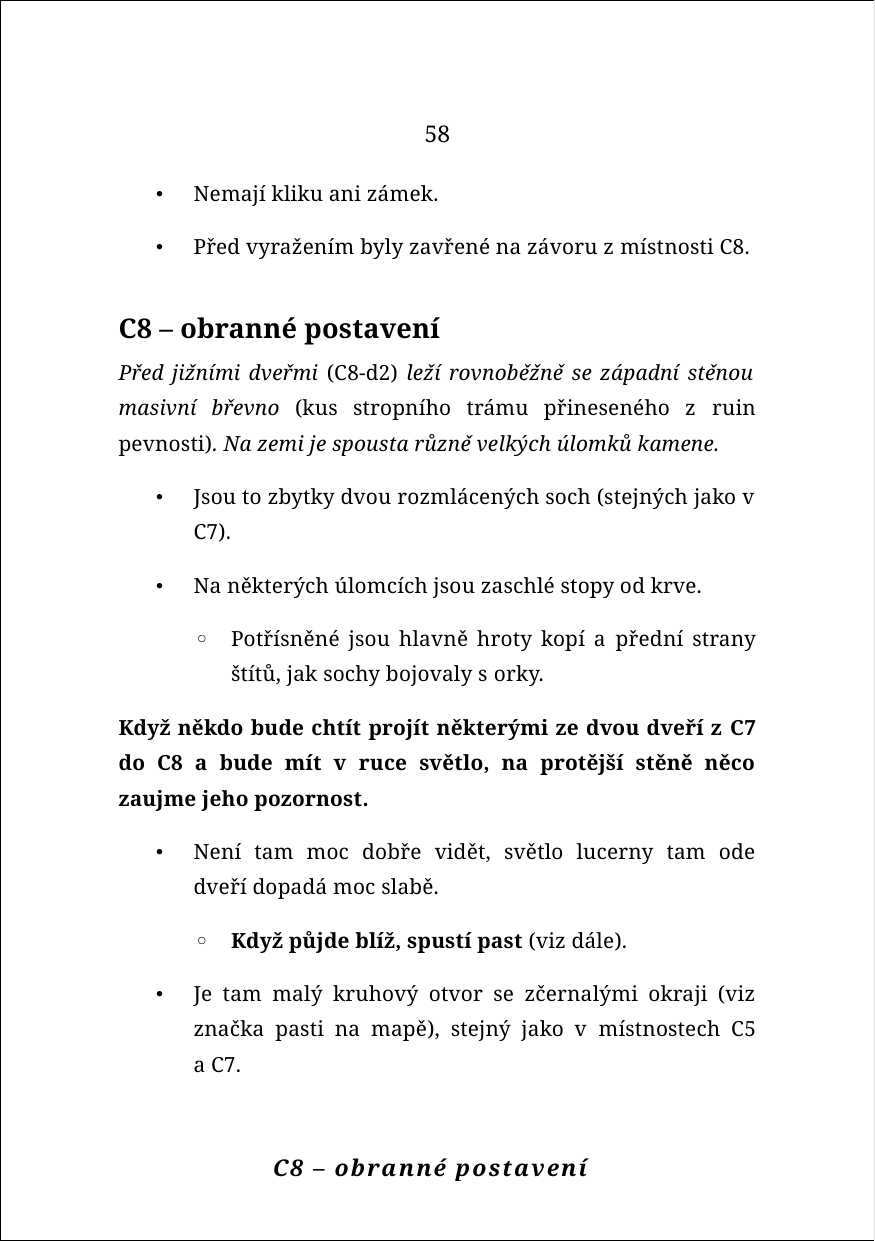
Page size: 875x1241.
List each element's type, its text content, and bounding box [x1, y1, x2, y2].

text Když někdo bude chtít projít některými ze dvou dveří z⁠ C7 do C8 a⁠ bude mít v⁠ ruce světlo, na protější stěně něco zaujme jeho pozornost. [118, 713, 756, 812]
subtitle C8 – obranné postavení [118, 309, 756, 346]
list Nemají kliku ani zámek. [156, 179, 756, 207]
list Je tam malý kruhový otvor se zčernalými okraji (viz značka pasti na mapě), stejný jako v⁠ místnostech C5 a⁠ C7. [156, 979, 756, 1078]
list Jsou to zbytky dvou rozmlácených soch (stejných jako v⁠ C7). [156, 482, 756, 546]
text Před jižními dveřmi (C8-d2) leží rovnoběžně se západní stěnou masivní břevno (kus stropního trámu přineseného z⁠ ruin pevnosti). Na zemi je spousta různě velkých úlomků kamene. [118, 358, 756, 457]
list Když půjde blíž, spustí past (viz dále). [193, 926, 756, 954]
list Není tam moc dobře vidět, světlo lucerny tam ode dveří dopadá moc slabě. [156, 837, 756, 901]
list Na některých úlomcích jsou zaschlé stopy od krve. [156, 571, 756, 599]
list Potřísněné jsou hlavně hroty kopí a⁠ přední strany štítů, jak sochy bojovaly s⁠ orky. [193, 624, 756, 688]
list Před vyražením byly zavřené na závoru z⁠ místnosti C8. [156, 232, 756, 261]
